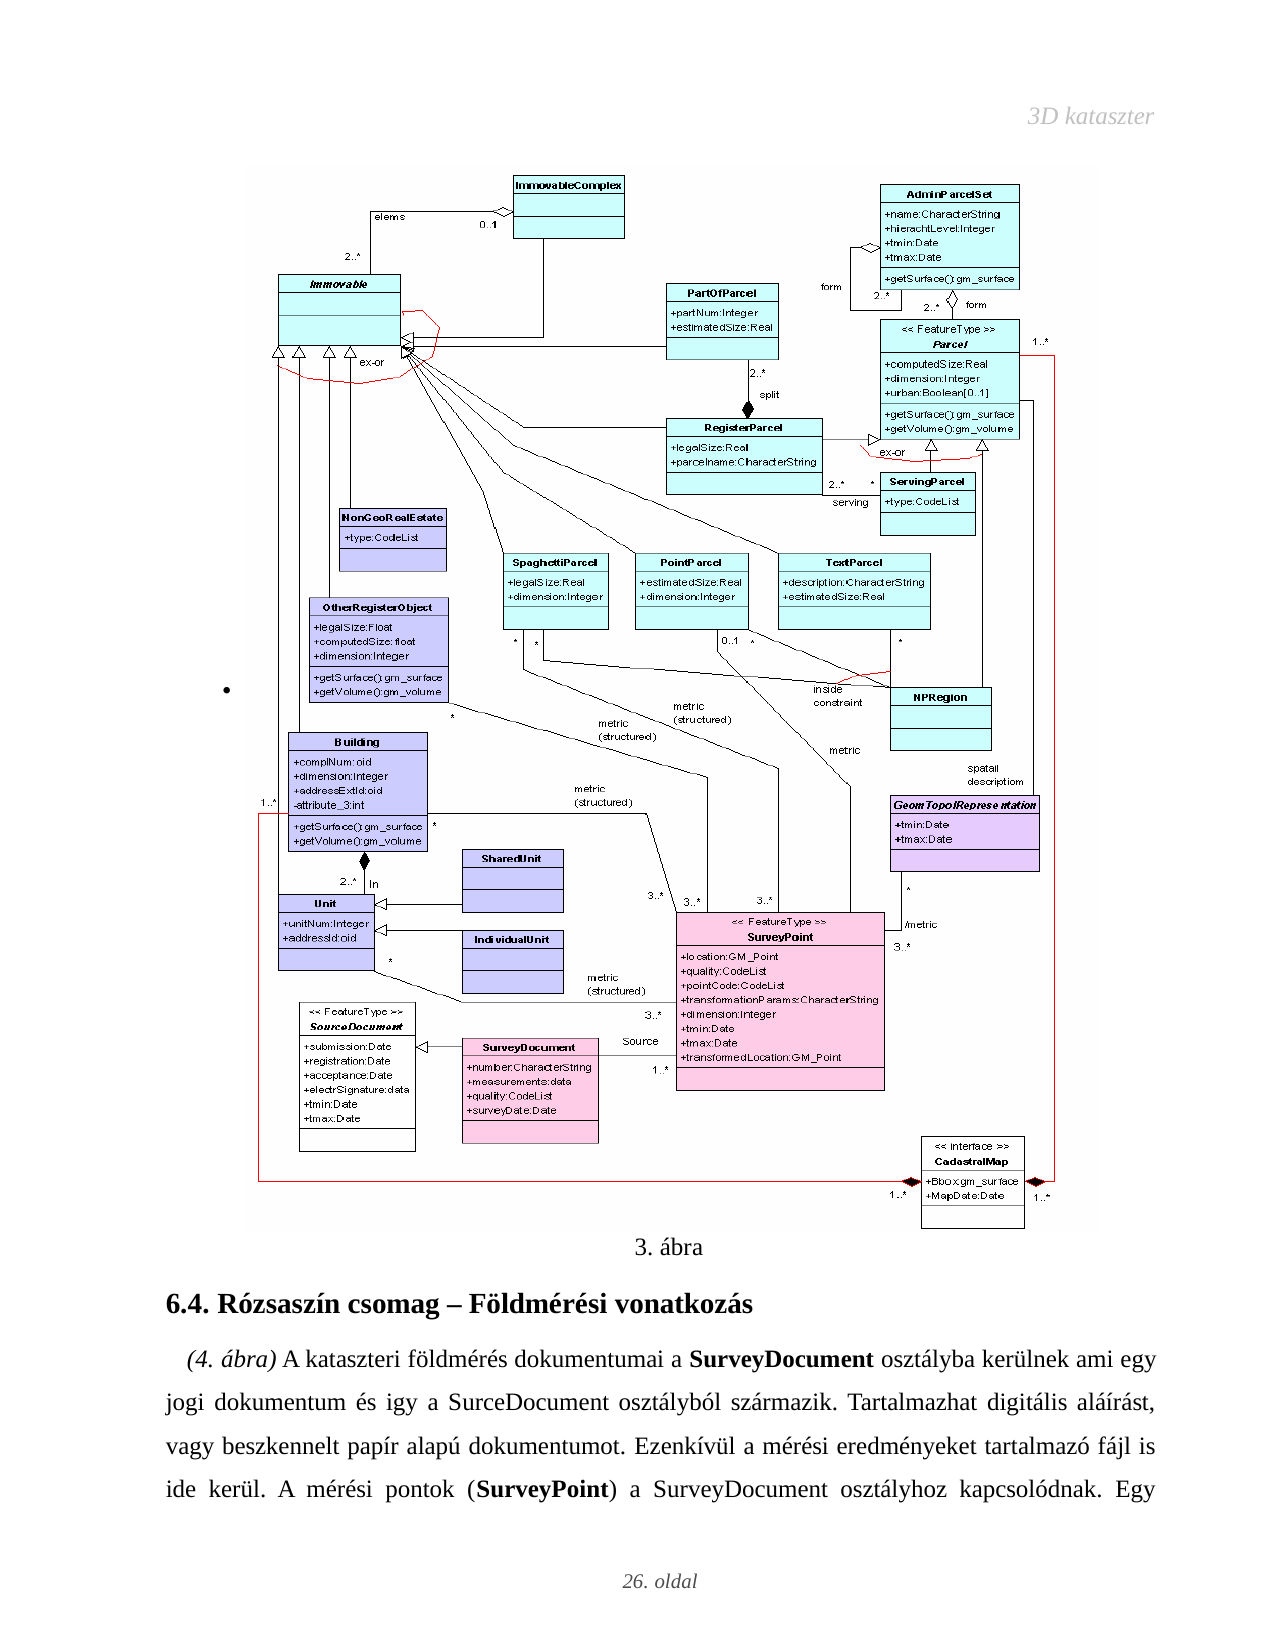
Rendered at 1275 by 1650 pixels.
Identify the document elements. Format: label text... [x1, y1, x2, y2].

subtitle Rózsaszín csomag – Földmérési vonatkozás [166, 1286, 1156, 1320]
picture [243, 166, 1100, 1232]
text (4. ábra) A kataszteri földmérés dokumentumai a SurveyDocument osztályba kerülnek ami egy jogi dokumentum és igy a SurceDocument osztályból származik. Tartalmazhat digitális aláírást, vagy beszkennelt papír alapú dokumentumot. Ezenkívül a mérési eredményeket tartalmazó fájl is ide kerül. A mérési pontok (SurveyPoint) a SurveyDocument osztályhoz kapcsolódnak. Egy [166, 1344, 1156, 1503]
text 3. ábra [166, 1232, 1156, 1261]
